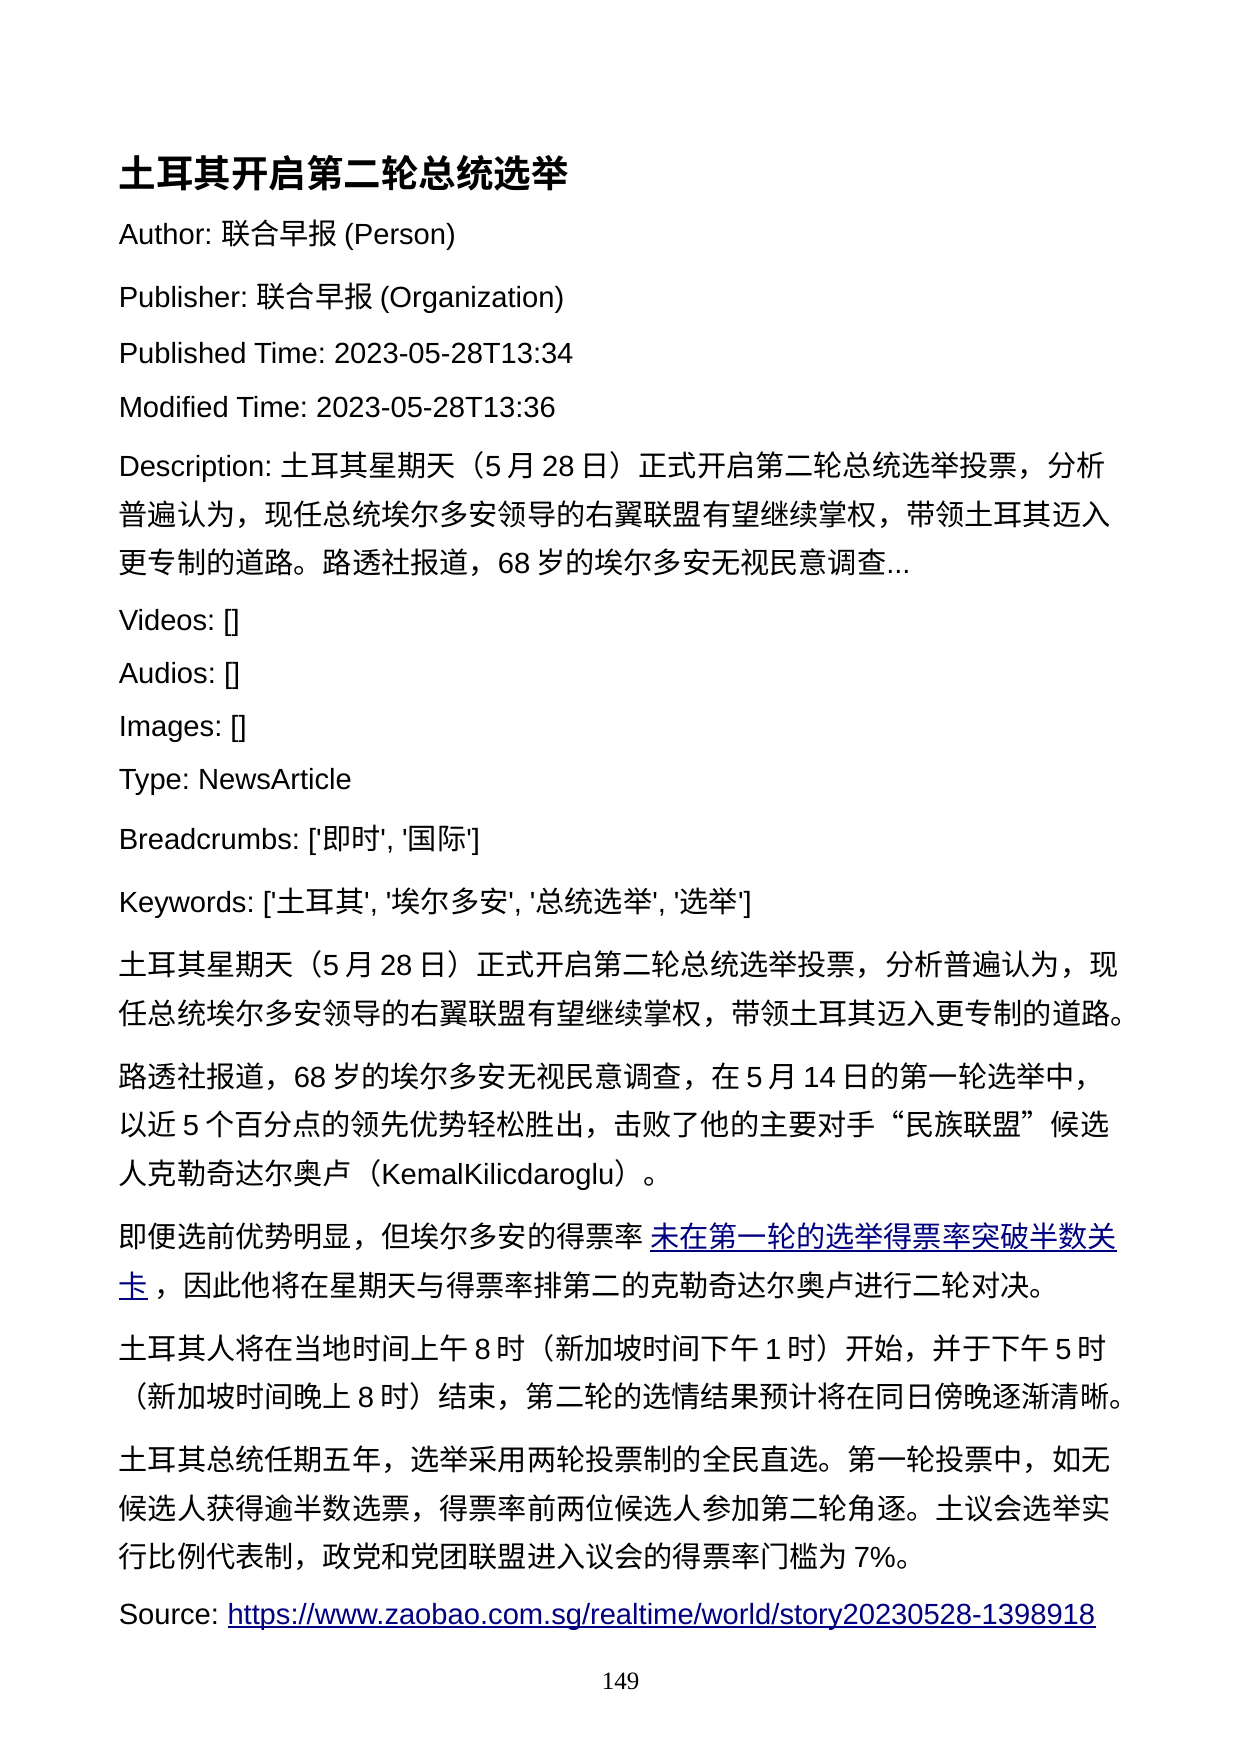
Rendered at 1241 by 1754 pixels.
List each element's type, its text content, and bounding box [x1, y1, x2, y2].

text Source: https://www.zaobao.com.sg/realtime/world/story20230528-1398918 [118, 1597, 1122, 1631]
text Description: 土耳其星期天（5月28日）正式开启第二轮总统选举投票，分析普遍认为，现任总统埃尔多安领导的右翼联盟有望继续掌权，带领土耳其迈入更专制的道路。路透社报道，68岁的埃尔多安无视民意调查... [118, 443, 1122, 582]
text Modified Time: 2023-05-28T13:36 [118, 390, 1122, 423]
text 土耳其人将在当地时间上午8时（新加坡时间下午1时）开始，并于下午5时（新加坡时间晚上8时）结束，第二轮的选情结果预计将在同日傍晚逐渐清晰。 [118, 1325, 1122, 1416]
text 土耳其总统任期五年，选举采用两轮投票制的全民直选。第一轮投票中，如无候选人获得逾半数选票，得票率前两位候选人参加第二轮角逐。土议会选举实行比例代表制，政党和党团联盟进入议会的得票率门槛为7%。 [118, 1437, 1122, 1576]
text Publisher: 联合早报 (Organization) [118, 273, 1122, 316]
text Audios: [] [118, 656, 1122, 690]
text Published Time: 2023-05-28T13:34 [118, 337, 1122, 370]
text Type: NewsArticle [118, 762, 1122, 796]
text Images: [] [118, 709, 1122, 743]
text 路透社报道，68岁的埃尔多安无视民意调查，在5月14日的第一轮选举中，以近5个百分点的领先优势轻松胜出，击败了他的主要对手“民族联盟”候选人克勒奇达尔奥卢（KemalKilicdaroglu）。 [118, 1053, 1122, 1193]
subtitle 土耳其开启第二轮总统选举 [118, 143, 1122, 198]
text Breadcrumbs: ['即时', '国际'] [118, 816, 1122, 858]
text Videos: [] [118, 603, 1122, 637]
text 即便选前优势明显，但埃尔多安的得票率 未在第一轮的选举得票率突破半数关卡 ，因此他将在星期天与得票率排第二的克勒奇达尔奥卢进行二轮对决。 [118, 1214, 1122, 1304]
text Author: 联合早报 (Person) [118, 210, 1122, 253]
text Keywords: ['土耳其', '埃尔多安', '总统选举', '选举'] [118, 879, 1122, 921]
text 土耳其星期天（5月28日）正式开启第二轮总统选举投票，分析普遍认为，现任总统埃尔多安领导的右翼联盟有望继续掌权，带领土耳其迈入更专制的道路。 [118, 942, 1122, 1033]
